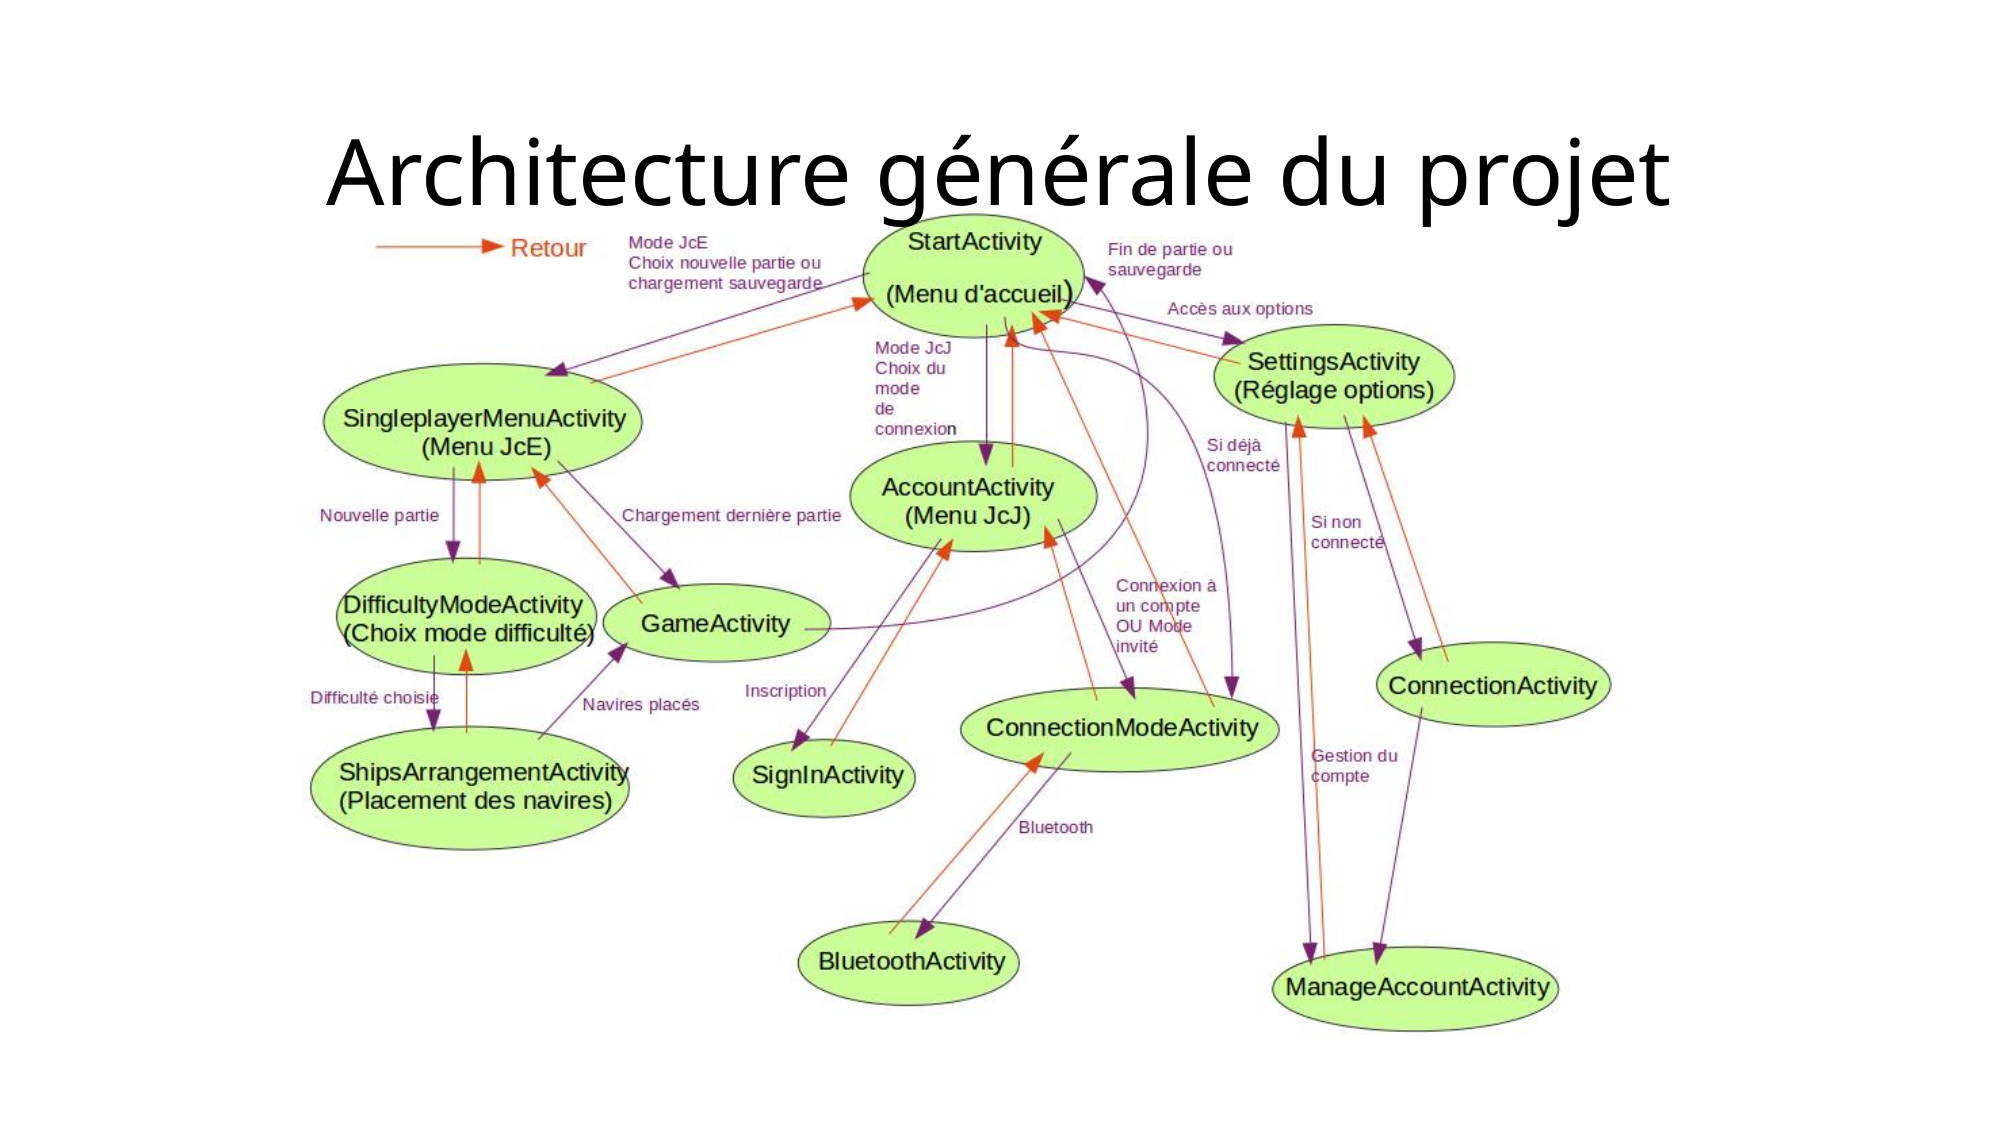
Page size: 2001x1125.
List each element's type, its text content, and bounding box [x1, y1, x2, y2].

picture [259, 278, 1689, 1125]
title Architecture générale du projet [137, 59, 1863, 278]
